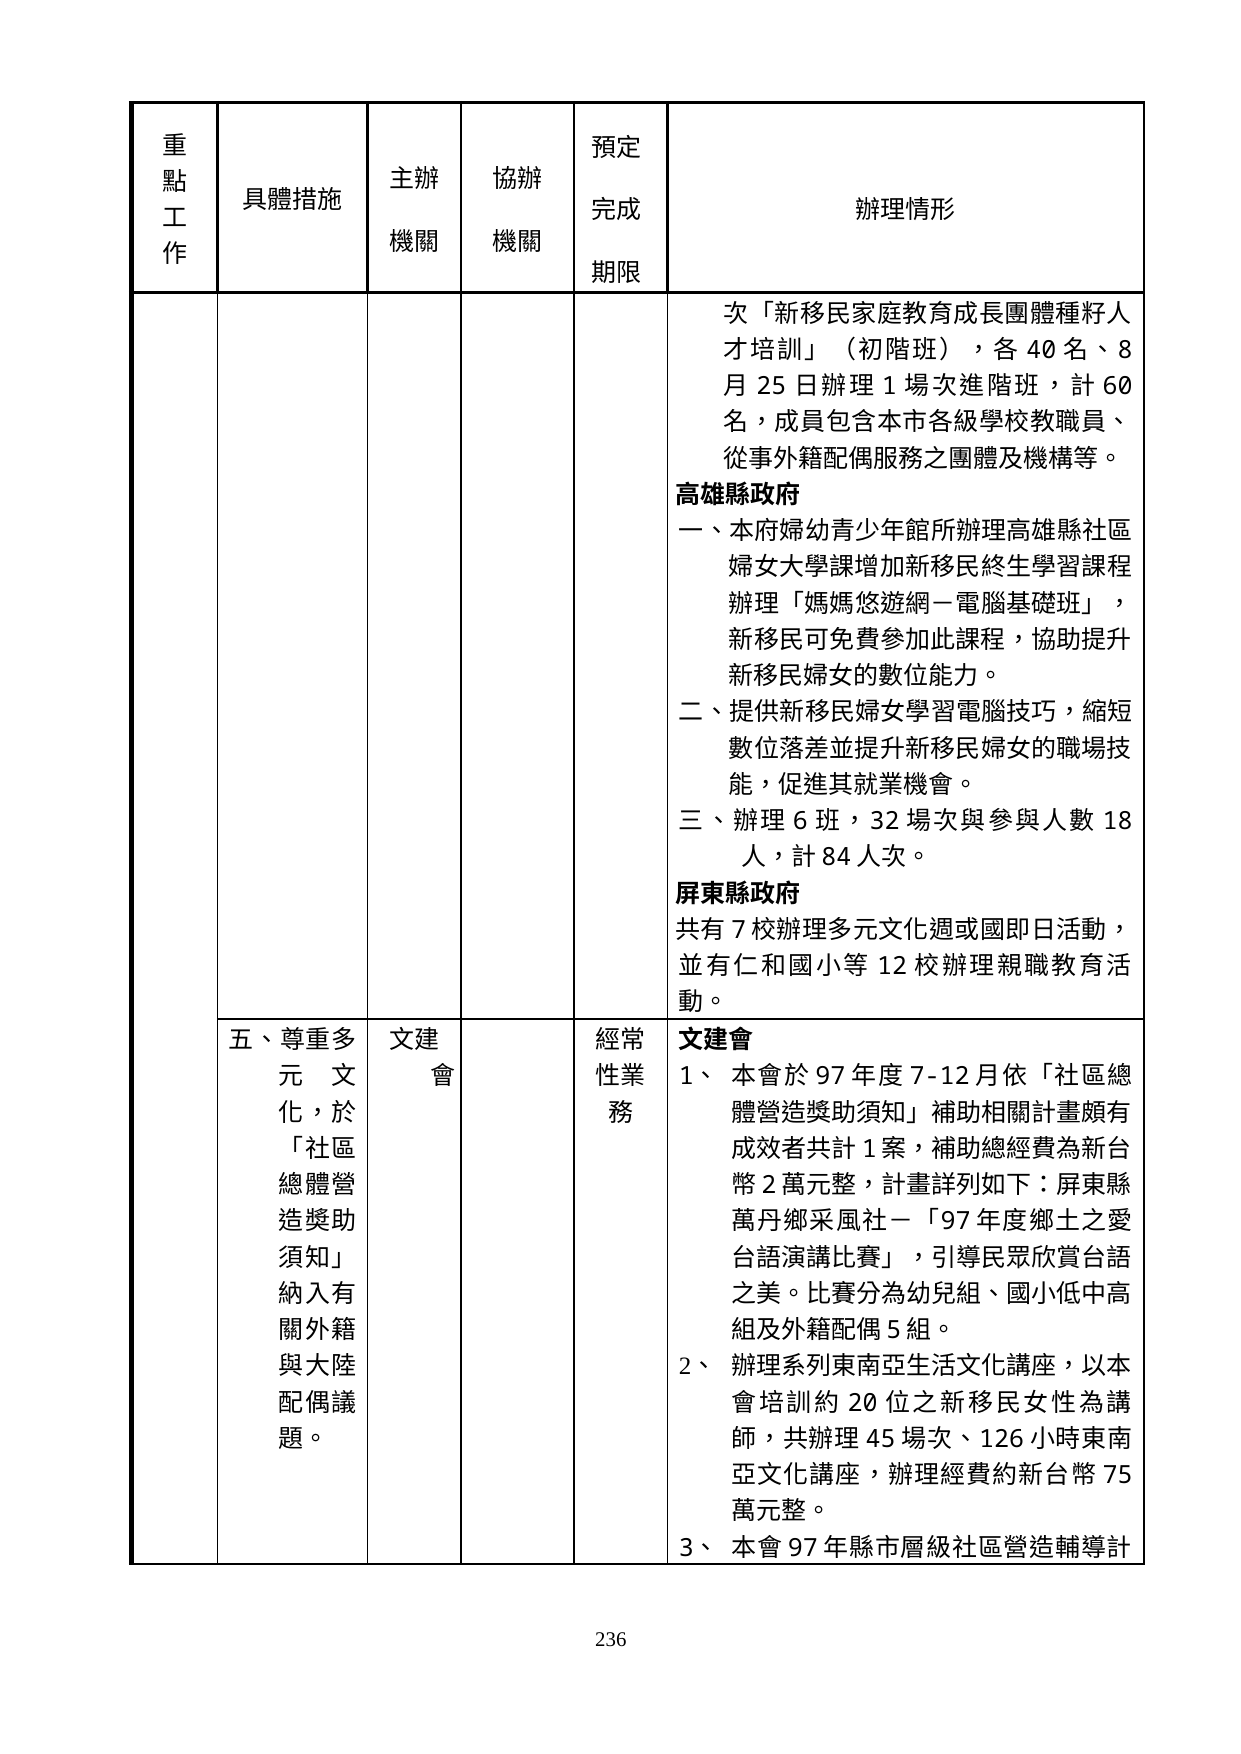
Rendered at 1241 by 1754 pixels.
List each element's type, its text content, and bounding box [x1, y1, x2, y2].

table_cell 經常 性業 務 [575, 1020, 667, 1563]
table_header 協辦 機關 [462, 104, 573, 291]
table_cell [575, 294, 667, 1018]
table_cell 文建會 [368, 1020, 460, 1563]
table_header 辦理情形 [669, 104, 1143, 291]
table_cell [462, 294, 573, 1018]
table_cell [462, 1020, 573, 1563]
table_cell [368, 294, 460, 1018]
table_cell [218, 294, 367, 1018]
table_cell [134, 294, 217, 1563]
table_header 主辦 機關 [369, 104, 460, 291]
table_header 預定完成期限 [575, 104, 666, 291]
table_header 重點工作 [134, 104, 216, 291]
table_cell 次「新移民家庭教育成長團體種籽人才培訓」（初階班），各40名、8月25日辦理1場次進階班，計60名，成員包含本市各級學校教職員、從事外籍配偶服務之團體及機構等。 高雄縣政府 一、本府婦幼青少年館所辦理高雄縣社區婦女大學課增加新移民終生學習課程辦理「媽媽悠遊網－電腦基礎班」，新移民可免費參加此課程，協助提升新移民婦女的數位能力。 二、提供新移民婦女學習電腦技巧，縮短數位落差並提升新移民婦女的職場技能，促進其就業機會。 三、辦理6班，32場次與參與人數18人，計84人次。 屏東縣政府 共有7校辦理多元文化週或國即日活動，並有仁和國小等12校辦理親職教育活動。 [668, 294, 1143, 1018]
table_header 具體措施 [219, 104, 366, 291]
table_cell 文建會 本會於97年度7-12月依「社區總體營造獎助須知」補助相關計畫頗有成效者共計1案，補助總經費為新台幣2萬元整，計畫詳列如下：屏東縣萬丹鄉采風社－「97年度鄉土之愛台語演講比賽」，引導民眾欣賞台語之美。比賽分為幼兒組、國小低中高組及外籍配偶5組。 辦理系列東南亞生活文化講座，以本會培訓約20位之新移民女性為講師，共辦理45場次、126小時東南亞文化講座，辦理經費約新台幣75萬元整。 本會97年縣市層級社區營造輔導計 [668, 1020, 1143, 1563]
table_cell 五、尊重多元文化，於「社區總體營造奬助須知」納入有關外籍與大陸配偶議題。 [218, 1020, 367, 1563]
